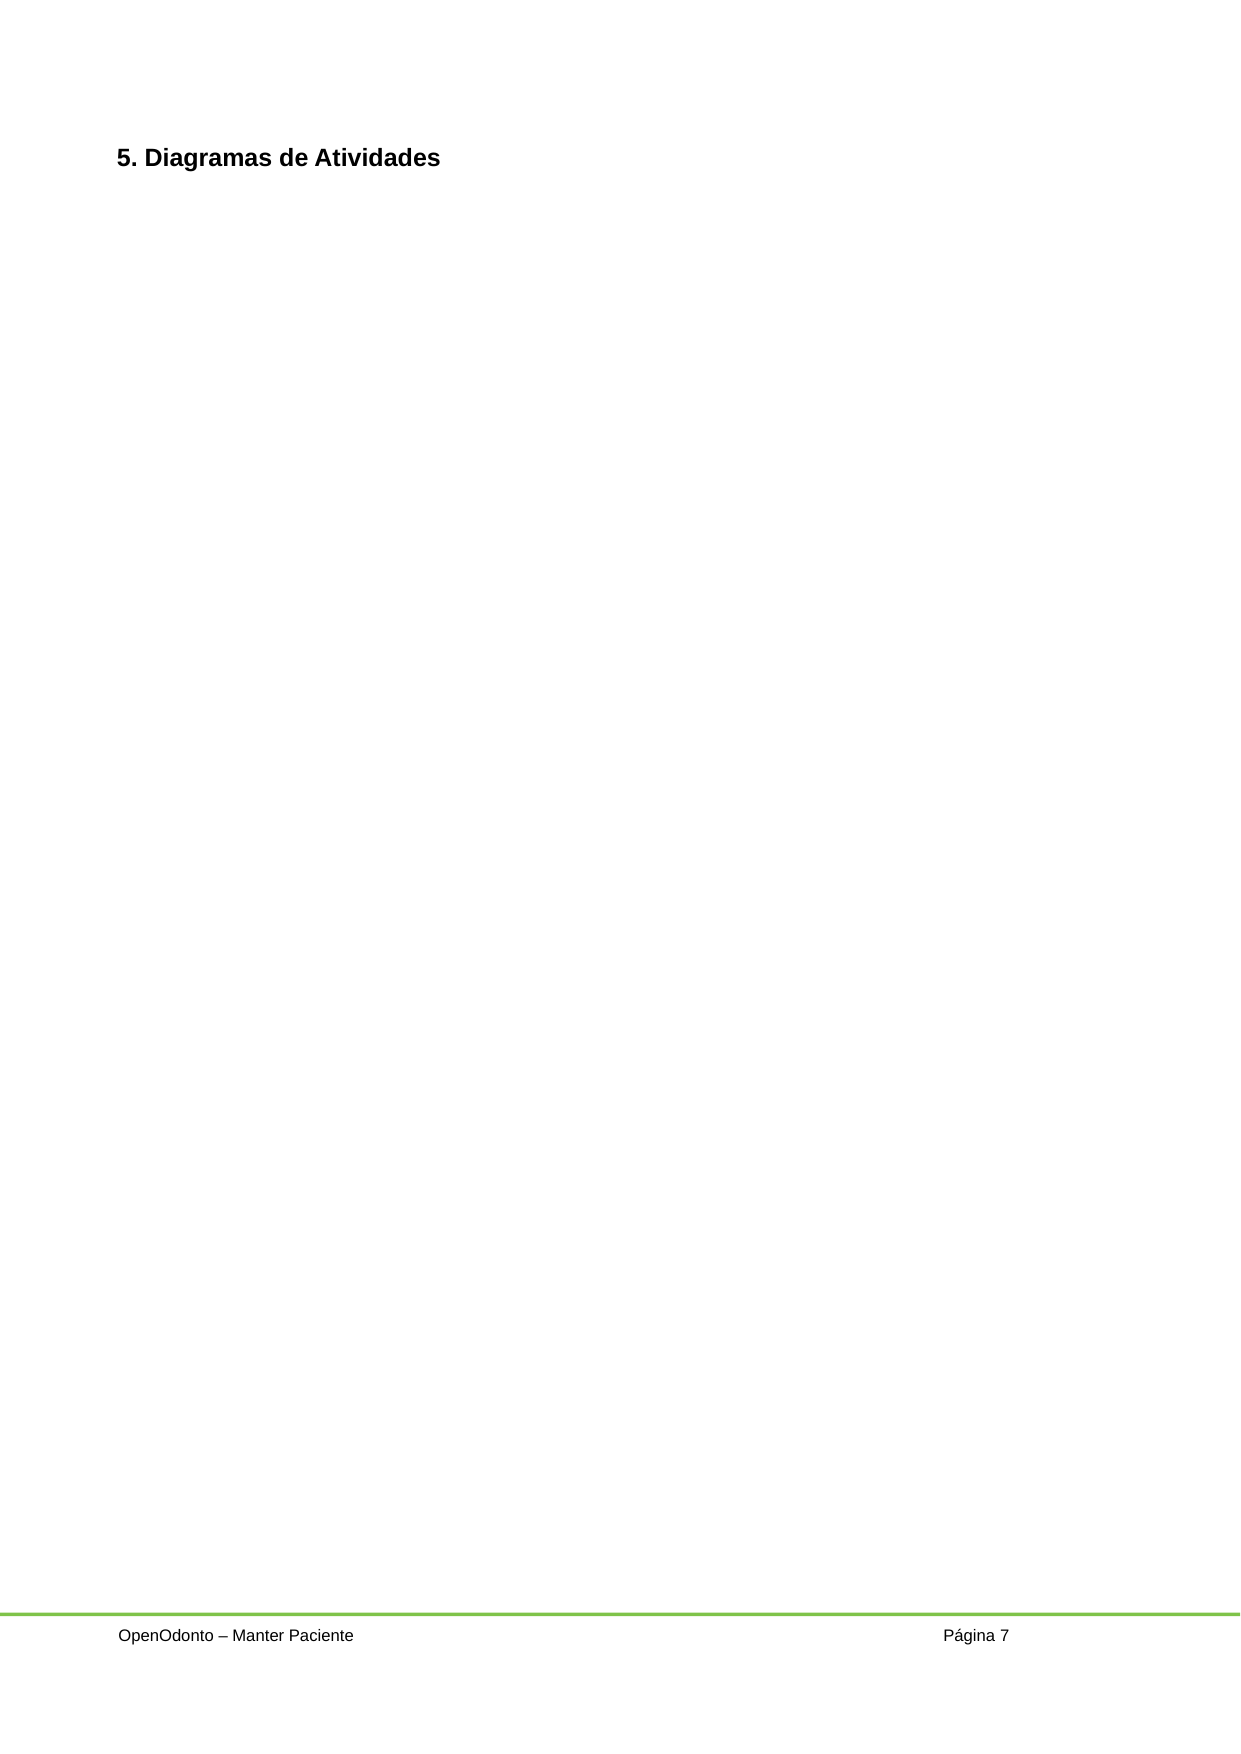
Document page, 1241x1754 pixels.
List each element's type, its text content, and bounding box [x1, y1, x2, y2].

subtitle 5. Diagramas de Atividades [115, 143, 1122, 172]
